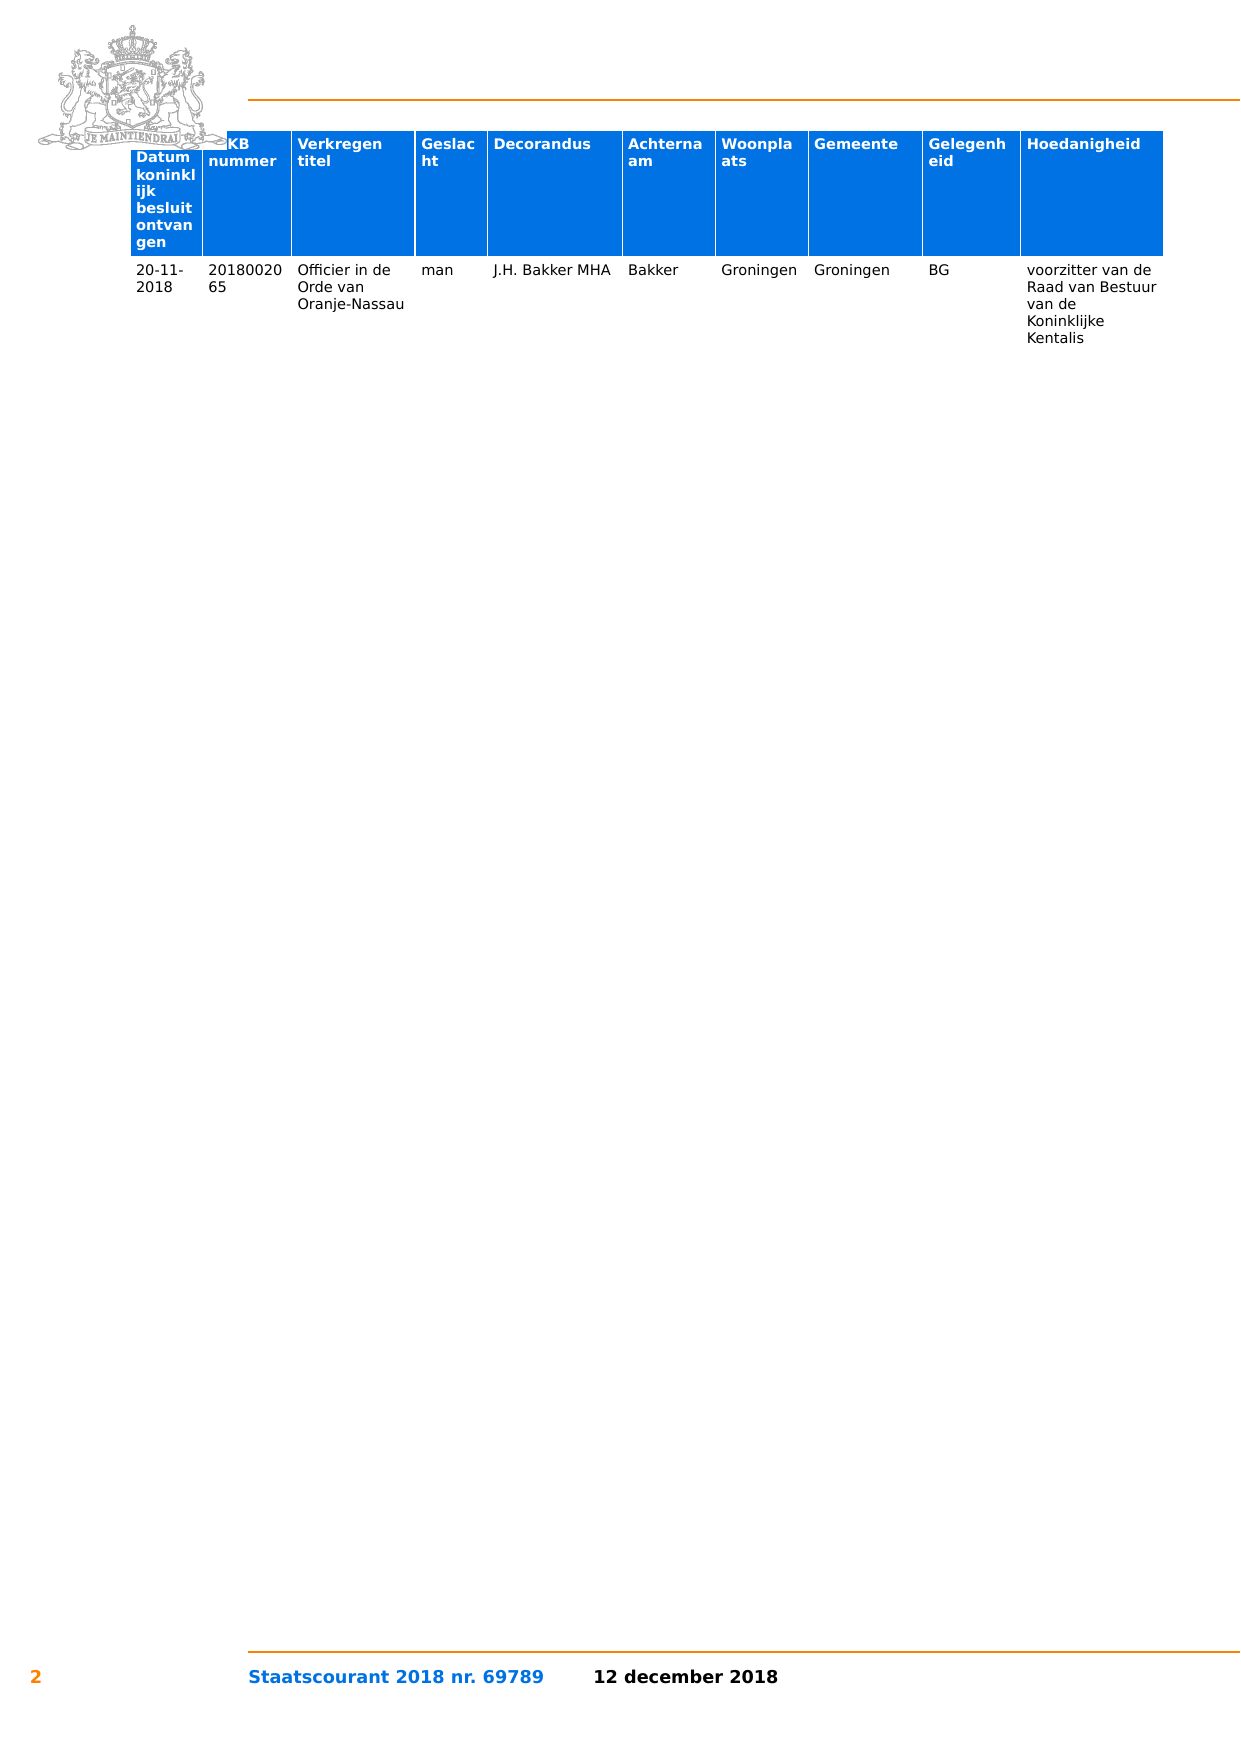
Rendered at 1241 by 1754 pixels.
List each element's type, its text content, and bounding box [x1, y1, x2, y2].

table_cell Bakker [623, 257, 715, 351]
table_header Hoedanigheid [1021, 131, 1163, 256]
table_header KB nummer [203, 131, 291, 256]
table_header Geslacht [416, 131, 487, 256]
table_header Decorandus [488, 131, 622, 256]
table_cell man [416, 257, 487, 351]
table_cell BG [923, 257, 1020, 351]
table_cell Groningen [809, 257, 922, 351]
table_header Datum koninklijk besluit ontvangen [131, 150, 202, 256]
table_cell voorzitter van de Raad van Bestuur van de Koninklijke Kentalis [1021, 257, 1163, 351]
table_header Achternaam [623, 131, 715, 256]
table_cell 20-11-2018 [131, 257, 202, 351]
table_cell J.H. Bakker MHA [488, 257, 622, 351]
table_header Verkregen titel [292, 131, 414, 256]
table_cell 2018002065 [203, 257, 291, 351]
table_cell Officier in de Orde van Oranje-Nassau [292, 257, 414, 351]
table_cell Groningen [716, 257, 808, 351]
picture [38, 25, 227, 150]
table_header Gelegenheid [923, 131, 1020, 256]
table_header Woonplaats [716, 131, 808, 256]
table_header Gemeente [809, 131, 922, 256]
